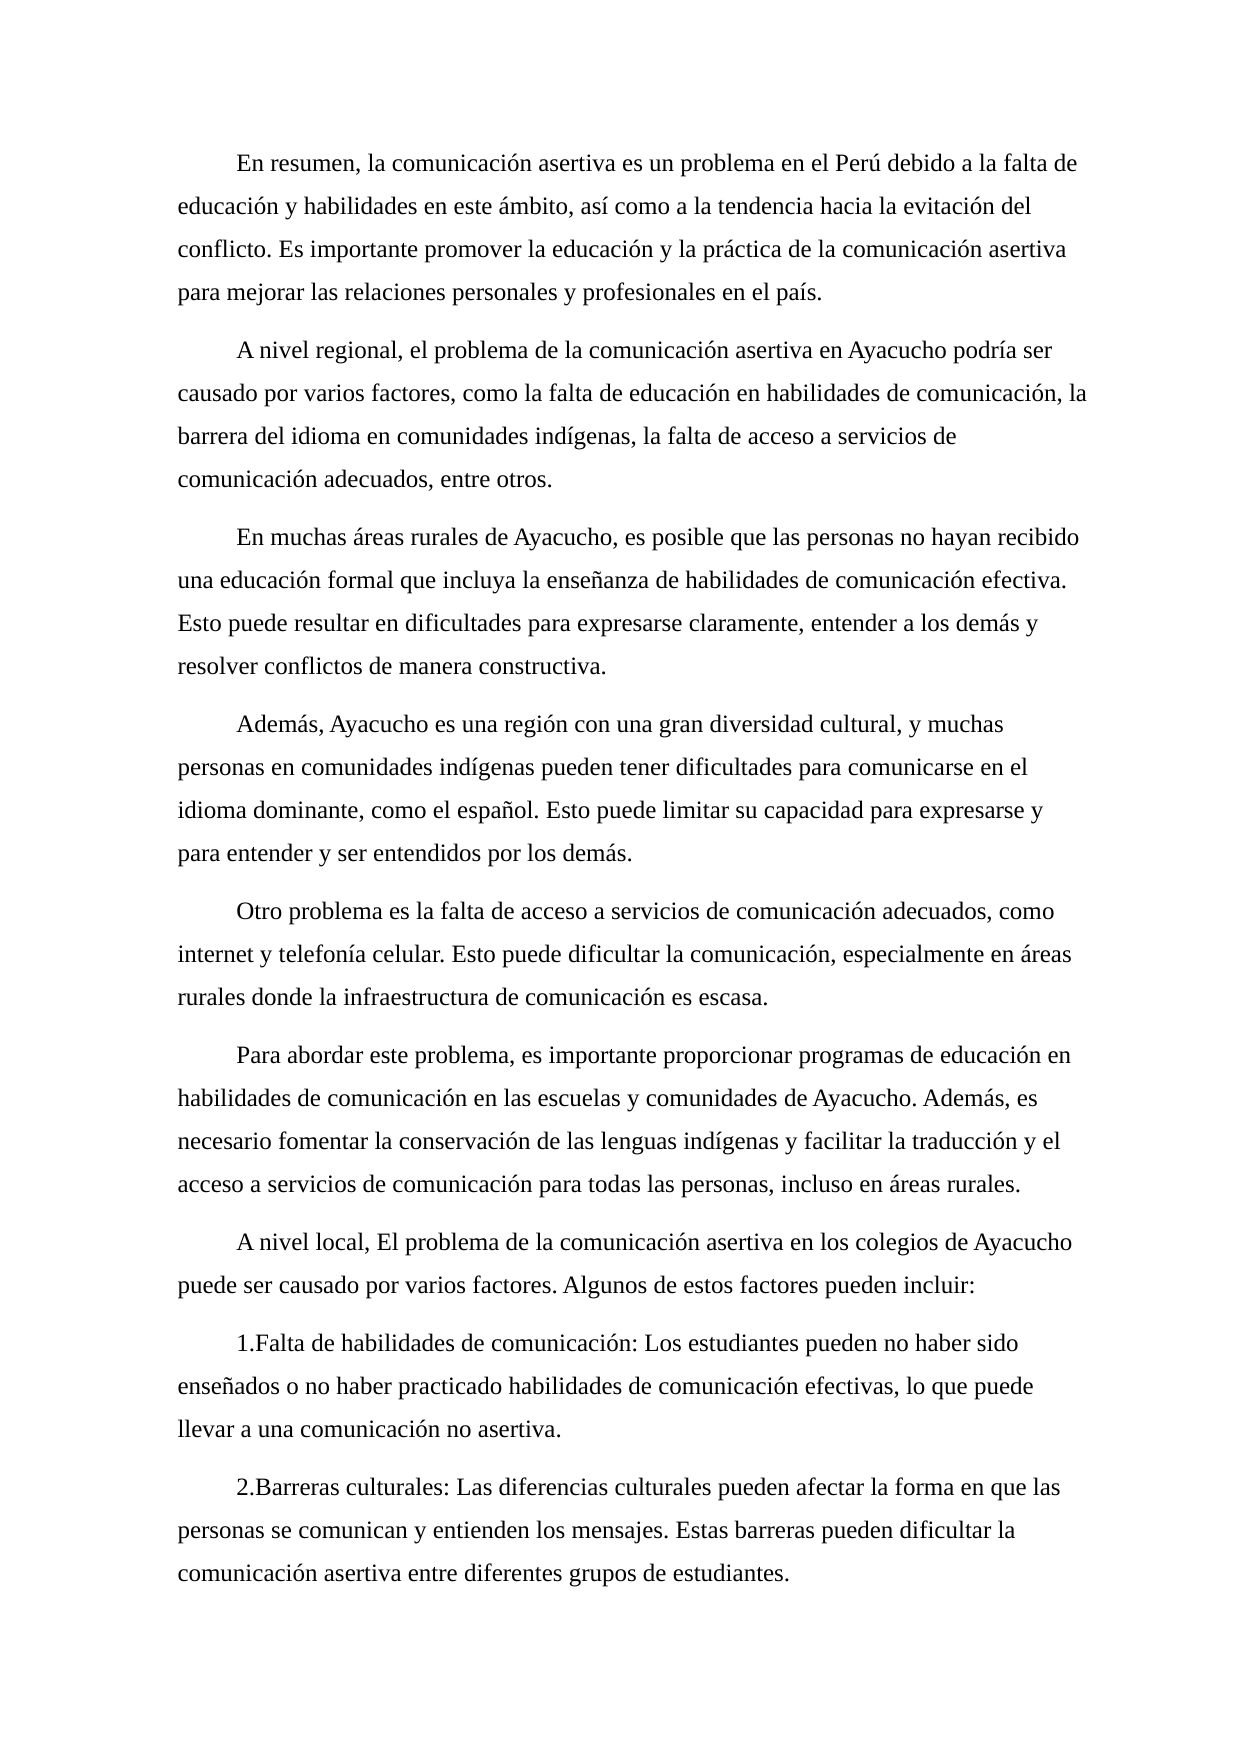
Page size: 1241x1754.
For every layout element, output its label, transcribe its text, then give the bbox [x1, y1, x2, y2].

text Además, Ayacucho es una región con una gran diversidad cultural, y muchas personas en comunidades indígenas pueden tener dificultades para comunicarse en el idioma dominante, como el español. Esto puede limitar su capacidad para expresarse y para entender y ser entendidos por los demás. [177, 709, 1093, 867]
text En resumen, la comunicación asertiva es un problema en el Perú debido a la falta de educación y habilidades en este ámbito, así como a la tendencia hacia la evitación del conflicto. Es importante promover la educación y la práctica de la comunicación asertiva para mejorar las relaciones personales y profesionales en el país. [177, 148, 1093, 306]
text En muchas áreas rurales de Ayacucho, es posible que las personas no hayan recibido una educación formal que incluya la enseñanza de habilidades de comunicación efectiva. Esto puede resultar en dificultades para expresarse claramente, entender a los demás y resolver conflictos de manera constructiva. [177, 522, 1093, 680]
text Otro problema es la falta de acceso a servicios de comunicación adecuados, como internet y telefonía celular. Esto puede dificultar la comunicación, especialmente en áreas rurales donde la infraestructura de comunicación es escasa. [177, 896, 1093, 1011]
list Falta de habilidades de comunicación: Los estudiantes pueden no haber sido enseñados o no haber practicado habilidades de comunicación efectivas, lo que puede llevar a una comunicación no asertiva. [177, 1328, 1093, 1443]
text A nivel regional, el problema de la comunicación asertiva en Ayacucho podría ser causado por varios factores, como la falta de educación en habilidades de comunicación, la barrera del idioma en comunidades indígenas, la falta de acceso a servicios de comunicación adecuados, entre otros. [177, 335, 1093, 493]
list Barreras culturales: Las diferencias culturales pueden afectar la forma en que las personas se comunican y entienden los mensajes. Estas barreras pueden dificultar la comunicación asertiva entre diferentes grupos de estudiantes. [177, 1472, 1093, 1587]
text Para abordar este problema, es importante proporcionar programas de educación en habilidades de comunicación en las escuelas y comunidades de Ayacucho. Además, es necesario fomentar la conservación de las lenguas indígenas y facilitar la traducción y el acceso a servicios de comunicación para todas las personas, incluso en áreas rurales. [177, 1040, 1093, 1198]
text A nivel local, El problema de la comunicación asertiva en los colegios de Ayacucho puede ser causado por varios factores. Algunos de estos factores pueden incluir: [177, 1227, 1093, 1299]
